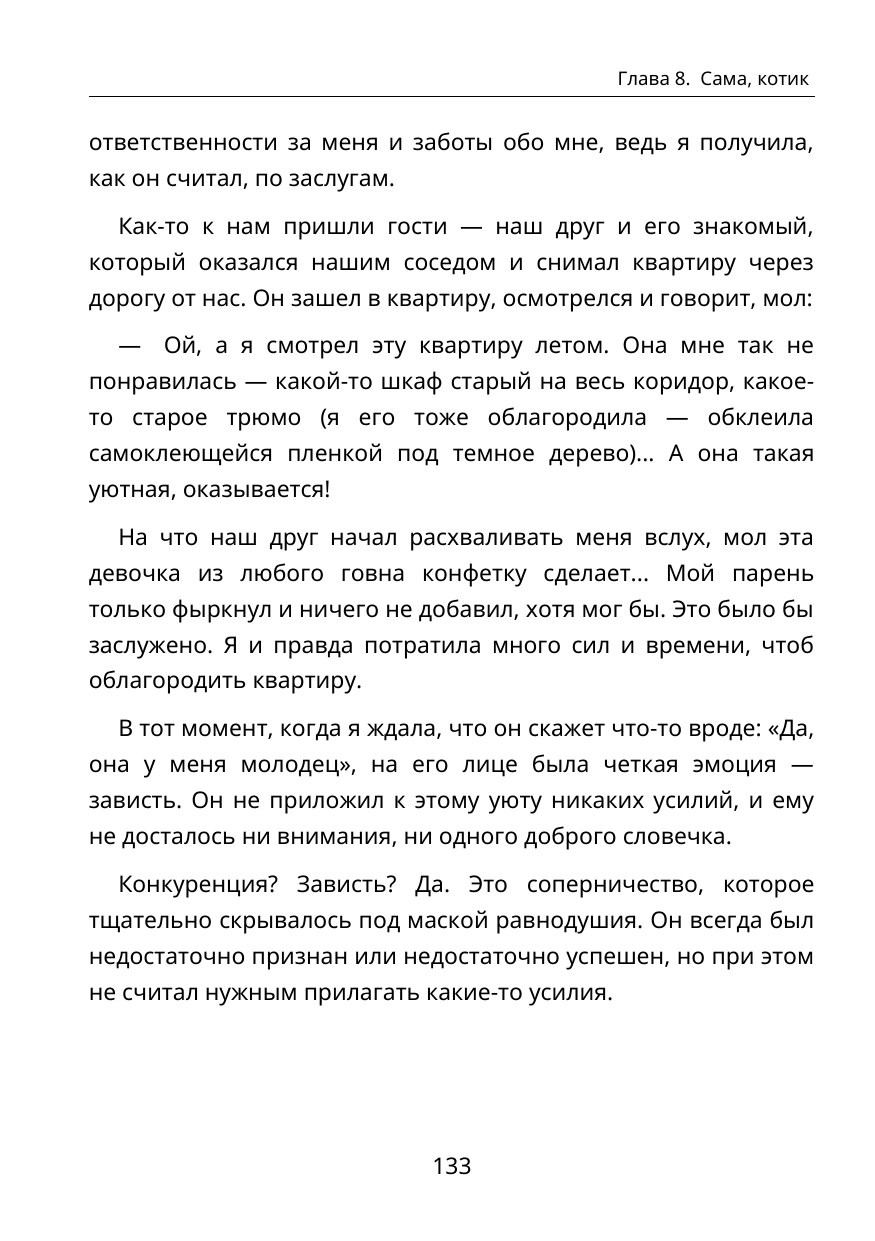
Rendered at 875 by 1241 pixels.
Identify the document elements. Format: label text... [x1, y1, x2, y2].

list Ой, а я смотрел эту квартиру летом. Она мне так не понравилась — какой-то шкаф старый на весь коридор, какое-то старое трюмо (я его тоже облагородила — обклеила самоклеющейся пленкой под темное дерево)... А она такая уютная, оказывается! [88, 329, 815, 504]
text Конкуренция? Зависть? Да. Это соперничество, которое тщательно скрывалось под маской равнодушия. Он всегда был недостаточно признан или недостаточно успешен, но при этом не считал нужным прилагать какие-то усилия. [88, 868, 815, 1007]
text В тот момент, когда я ждала, что он скажет что-то вроде: «Да, она у меня молодец», на его лице была четкая эмоция — зависть. Он не приложил к этому уюту никаких усилий, и ему не досталось ни внимания, ни одного доброго словечка. [88, 712, 815, 851]
text ответственности за меня и заботы обо мне, ведь я получила, как он считал, по заслугам. [88, 126, 815, 193]
text Как-то к нам пришли гости — наш друг и его знакомый, который оказался нашим соседом и снимал квартиру через дорогу от нас. Он зашел в квартиру, осмотрелся и говорит, мол: [88, 210, 815, 313]
text На что наш друг начал расхваливать меня вслух, мол эта девочка из любого говна конфетку сделает... Мой парень только фыркнул и ничего не добавил, хотя мог бы. Это было бы заслужено. Я и правда потратила много сил и времени, чтоб облагородить квартиру. [88, 521, 815, 696]
